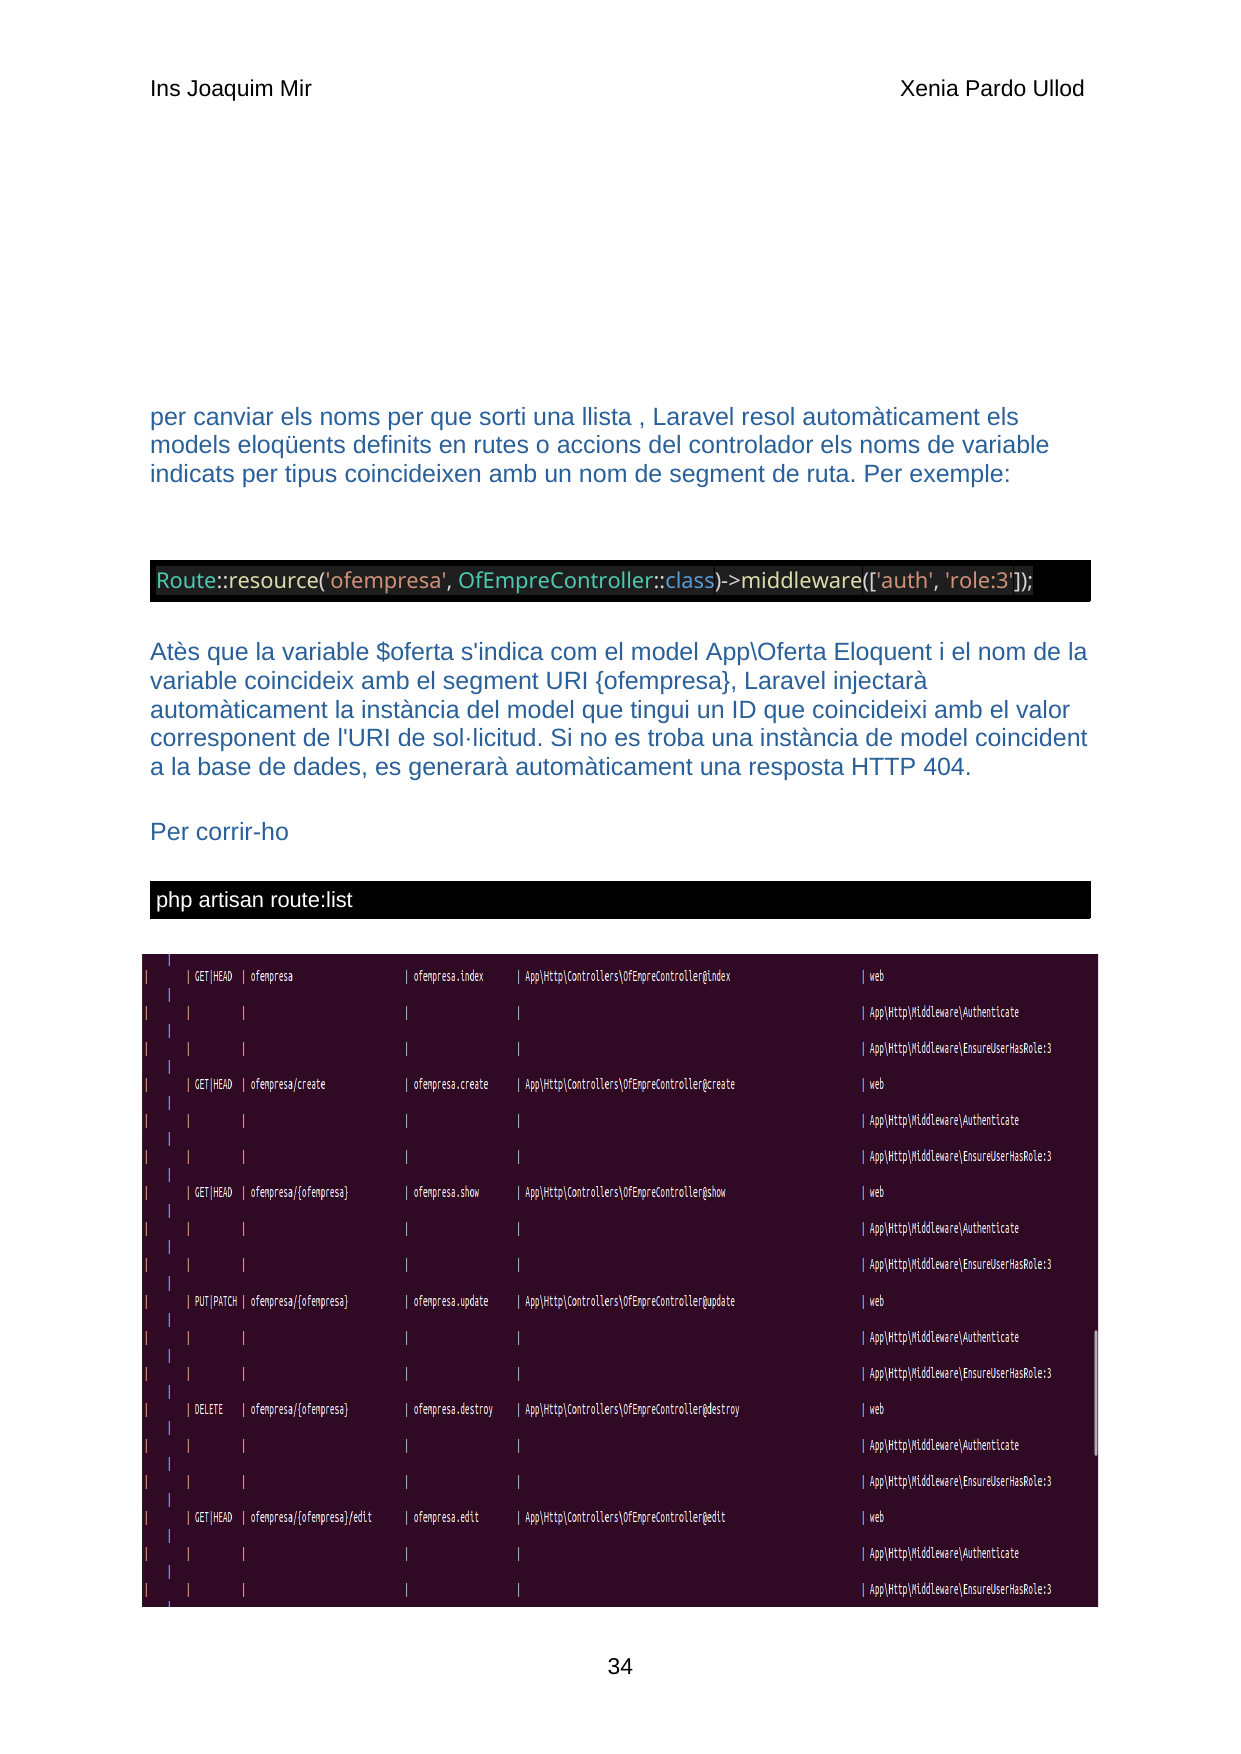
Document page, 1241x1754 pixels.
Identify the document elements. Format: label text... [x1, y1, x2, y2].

table_header php artisan route:list [151, 882, 1090, 918]
text Per corrir-ho [150, 817, 1090, 846]
text Atès que la variable $oferta s'indica com el model App\Oferta Eloquent i el nom de la variable coincideix amb el segment URI {ofempresa}, Laravel injectarà automàticament la instància del model que tingui un ID que coincideixi amb el valor corresponent de l'URI de sol·licitud. Si no es troba una instància de model coincident a la base de dades, es generarà automàticament una resposta HTTP 404. [150, 637, 1090, 781]
text per canviar els noms per que sorti una llista , Laravel resol automàticament els models eloqüents definits en rutes o accions del controlador els noms de variable indicats per tipus coincideixen amb un nom de segment de ruta. Per exemple: [150, 402, 1090, 488]
picture [142, 954, 1099, 1607]
table_header Route::resource('ofempresa', OfEmpreController::class)->middleware(['auth', 'role:3']); [151, 561, 1090, 601]
